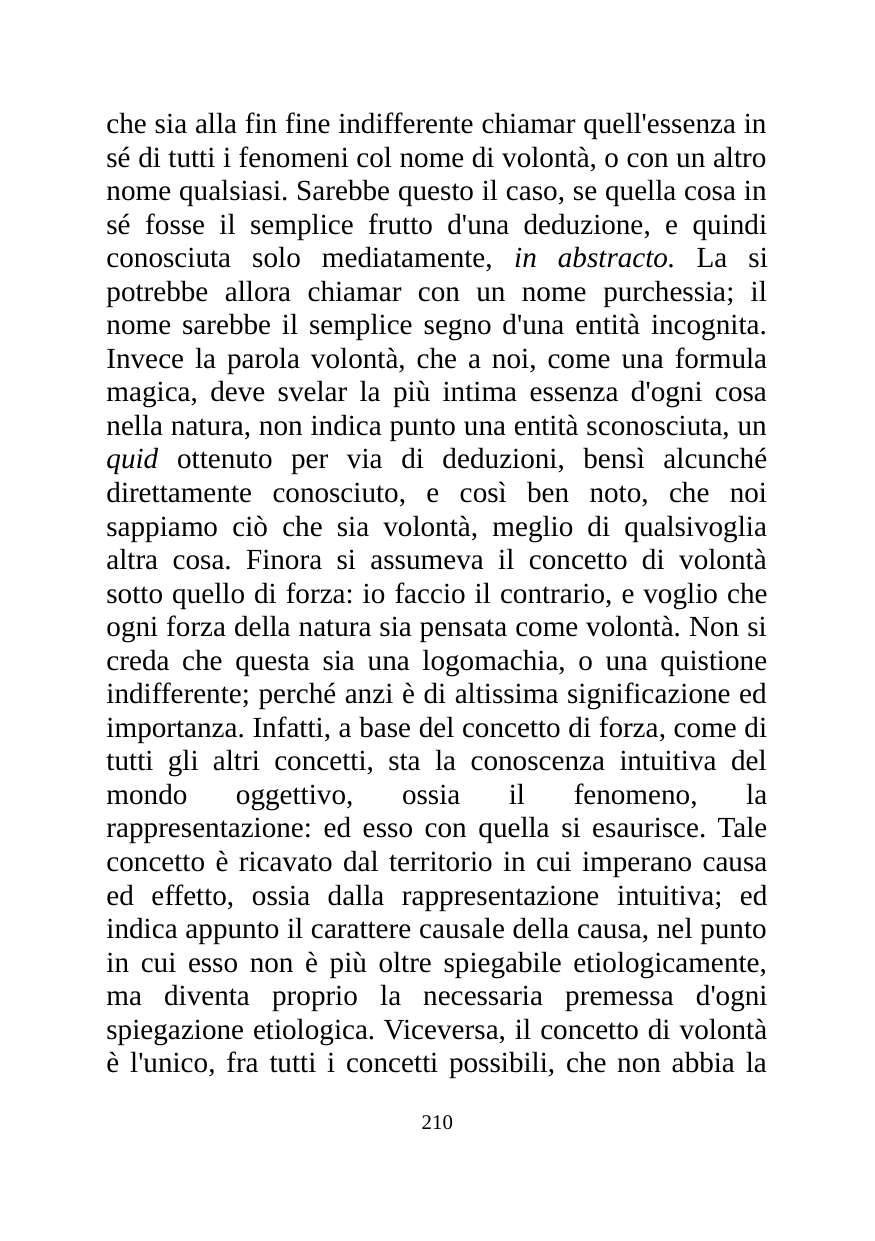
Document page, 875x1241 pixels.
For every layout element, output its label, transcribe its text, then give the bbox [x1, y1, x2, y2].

text che sia alla fin fine indifferente chiamar quell'essenza in sé di tutti i fenomeni col nome di volontà, o con un altro nome qualsiasi. Sarebbe questo il caso, se quella cosa in sé fosse il semplice frutto d'una deduzione, e quindi conosciuta solo mediatamente, in abstracto. La si potrebbe allora chiamar con un nome purchessia; il nome sarebbe il semplice segno d'una entità incognita. Invece la parola volontà, che a noi, come una formula magica, deve svelar la più intima essenza d'ogni cosa nella natura, non indica punto una entità sconosciuta, un quid ottenuto per via di deduzioni, bensì alcunché direttamente conosciuto, e così ben noto, che noi sappiamo ciò che sia volontà, meglio di qualsivoglia altra cosa. Finora si assumeva il concetto di volontà sotto quello di forza: io faccio il contrario, e voglio che ogni forza della natura sia pensata come volontà. Non si creda che questa sia una logomachia, o una quistione indifferente; perché anzi è di altissima significazione ed importanza. Infatti, a base del concetto di forza, come di tutti gli altri concetti, sta la conoscenza intuitiva del mondo oggettivo, ossia il fenomeno, la rappresentazione: ed esso con quella si esaurisce. Tale concetto è ricavato dal territorio in cui imperano causa ed effetto, ossia dalla rappresentazione intuitiva; ed indica appunto il carattere causale della causa, nel punto in cui esso non è più oltre spiegabile etiologicamente, ma diventa proprio la necessaria premessa d'ogni spiegazione etiologica. Viceversa, il concetto di volontà è l'unico, fra tutti i concetti possibili, che non abbia la [106, 106, 768, 1079]
